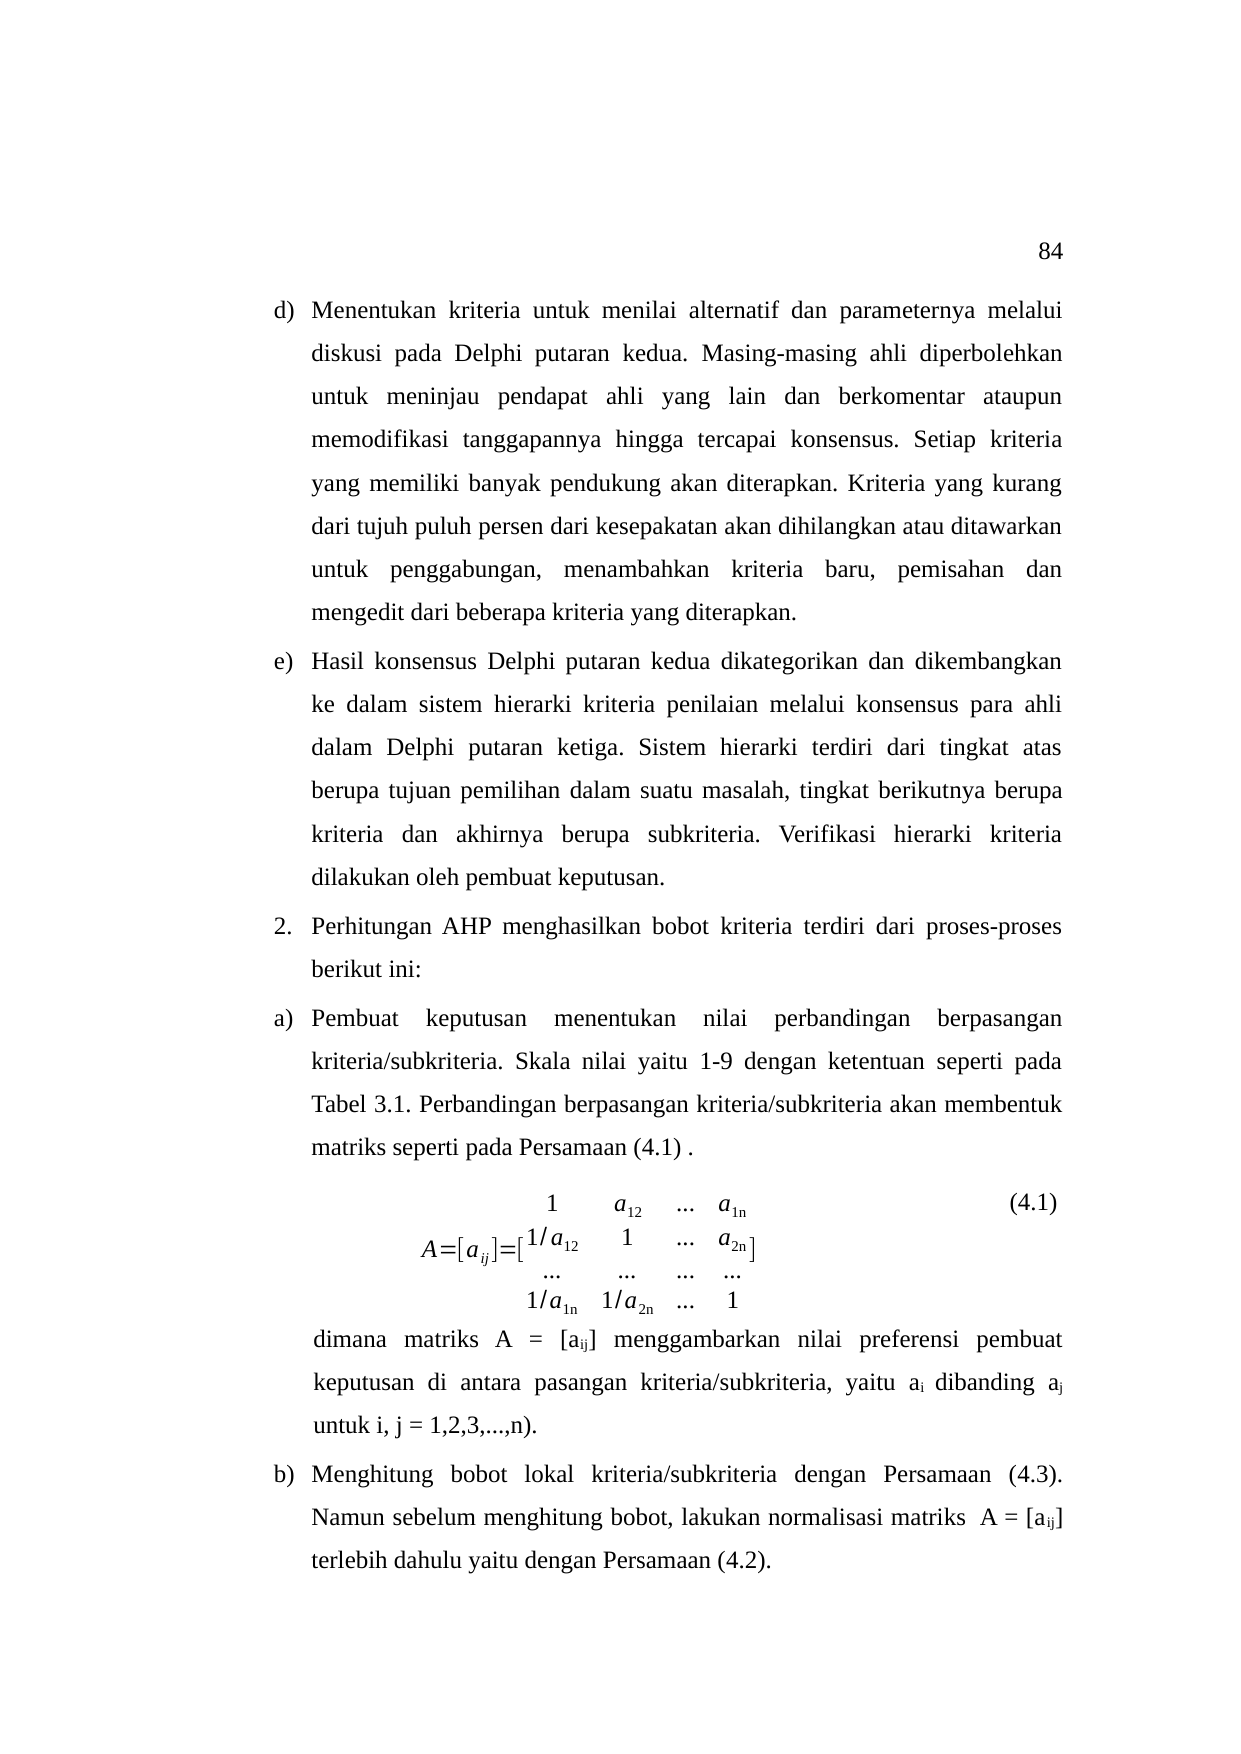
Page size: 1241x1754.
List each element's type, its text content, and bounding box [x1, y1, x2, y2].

list Hasil konsensus Delphi putaran kedua dikategorikan dan dikembangkan ke dalam sistem hierarki kriteria penilaian melalui konsensus para ahli dalam Delphi putaran ketiga. Sistem hierarki terdiri dari tingkat atas berupa tujuan pemilihan dalam suatu masalah, tingkat berikutnya berupa kriteria dan akhirnya berupa subkriteria. Verifikasi hierarki kriteria dilakukan oleh pembuat keputusan. [274, 646, 1063, 891]
list Pembuat keputusan menentukan nilai perbandingan berpasangan kriteria/subkriteria. Skala nilai yaitu 1-9 dengan ketentuan seperti pada Tabel 3.1. Perbandingan berpasangan kriteria/subkriteria akan membentuk matriks seperti pada Persamaan (4.1) . [274, 1003, 1063, 1161]
table_header [236, 1181, 939, 1324]
table_header (4.1) [939, 1181, 1063, 1324]
list Menentukan kriteria untuk menilai alternatif dan parameternya melalui diskusi pada Delphi putaran kedua. Masing-masing ahli diperbolehkan untuk meninjau pendapat ahli yang lain dan berkomentar ataupun memodifikasi tanggapannya hingga tercapai konsensus. Setiap kriteria yang memiliki banyak pendukung akan diterapkan. Kriteria yang kurang dari tujuh puluh persen dari kesepakatan akan dihilangkan atau ditawarkan untuk penggabungan, menambahkan kriteria baru, pemisahan dan mengedit dari beberapa kriteria yang diterapkan. [274, 295, 1063, 626]
list Menghitung bobot lokal kriteria/subkriteria dengan Persamaan (4.3). Namun sebelum menghitung bobot, lakukan normalisasi matriks A = [aij] terlebih dahulu yaitu dengan Persamaan (4.2). [274, 1459, 1063, 1574]
text dimana matriks A = [aij] menggambarkan nilai preferensi pembuat keputusan di antara pasangan kriteria/subkriteria, yaitu ai dibanding aj untuk i, j = 1,2,3,...,n). [313, 1324, 1063, 1439]
list Perhitungan AHP menghasilkan bobot kriteria terdiri dari proses-proses berikut ini: [274, 911, 1063, 983]
